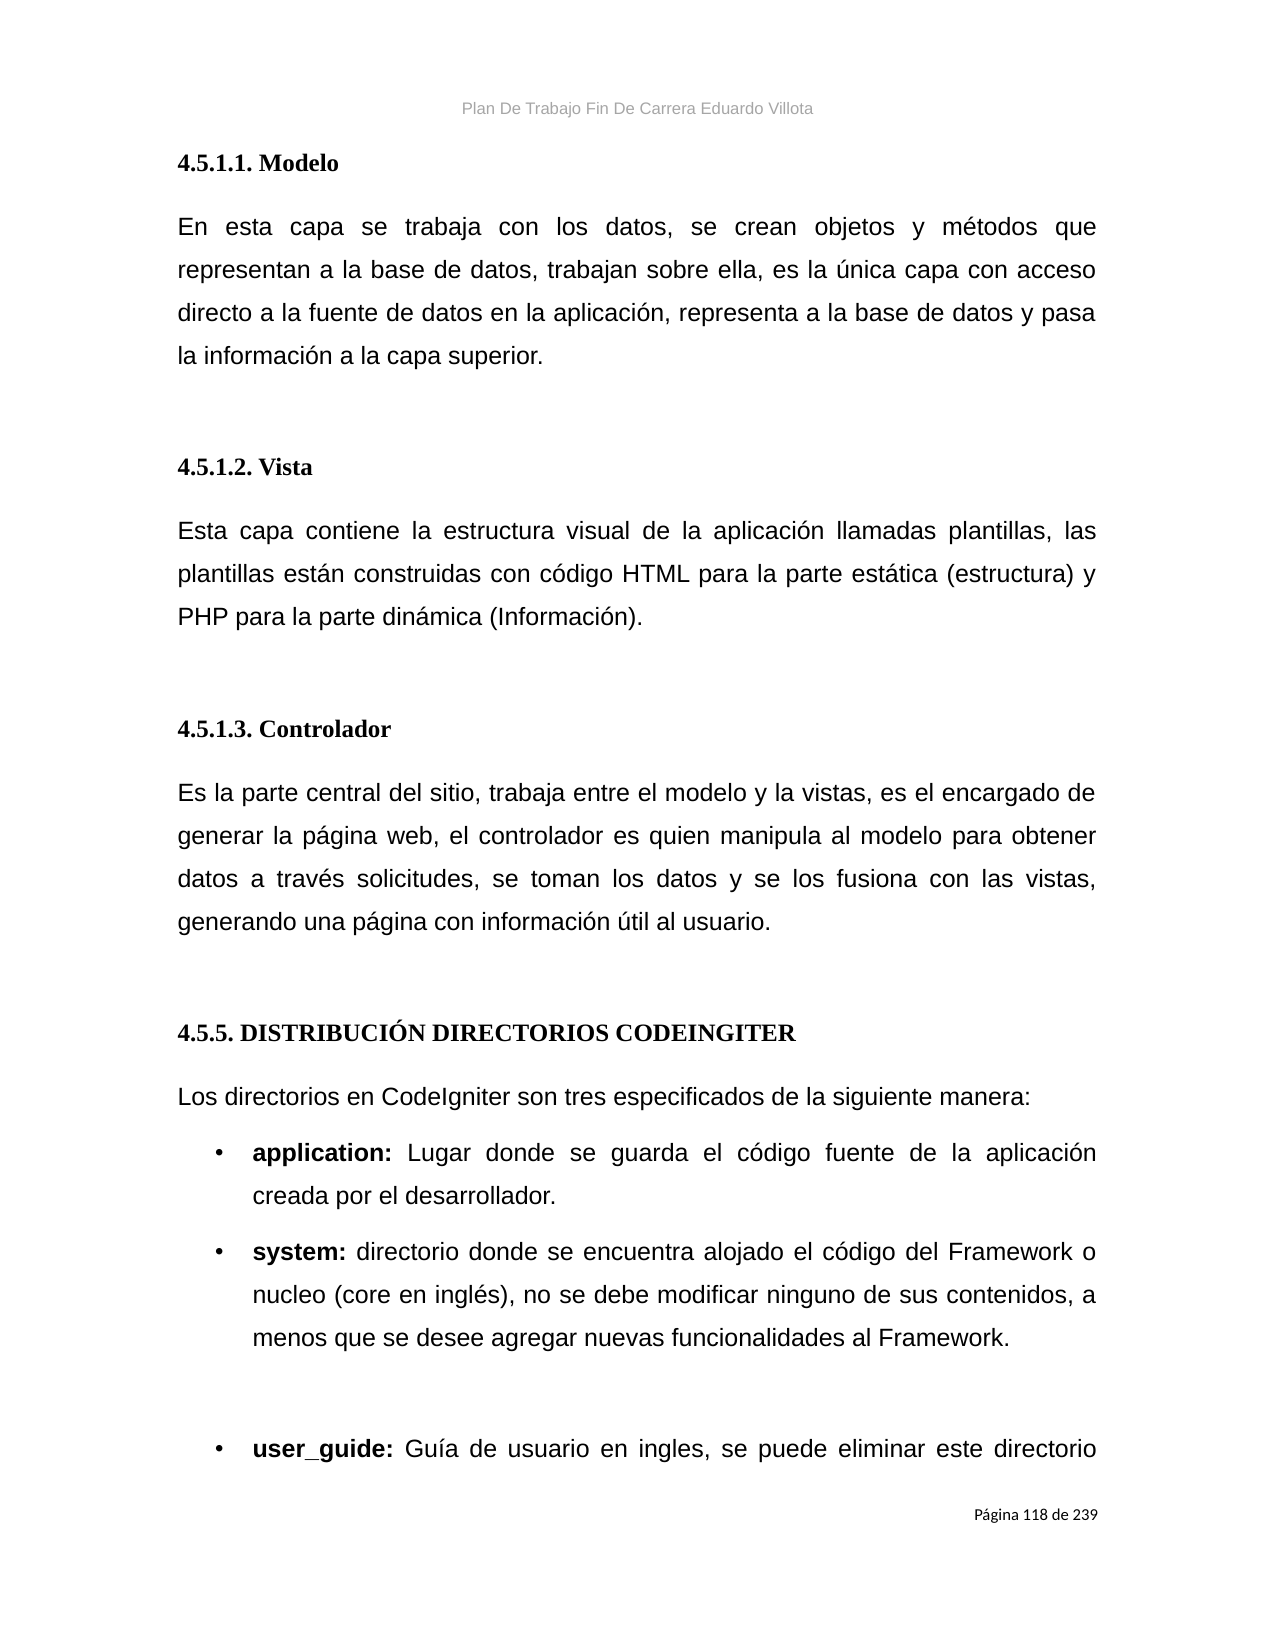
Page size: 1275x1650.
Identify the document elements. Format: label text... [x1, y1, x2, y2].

text 4.5.1.3. Controlador [177, 714, 1098, 742]
text En esta capa se trabaja con los datos, se crean objetos y métodos que representan a la base de datos, trabajan sobre ella, es la única capa con acceso directo a la fuente de datos en la aplicación, representa a la base de datos y pasa la información a la capa superior. [177, 212, 1098, 370]
text 4.5.1.2. Vista [177, 452, 1098, 481]
list system: directorio donde se encuentra alojado el código del Framework o nucleo (core en inglés), no se debe modificar ninguno de sus contenidos, a menos que se desee agregar nuevas funcionalidades al Framework. [215, 1237, 1098, 1352]
list application: Lugar donde se guarda el código fuente de la aplicación creada por el desarrollador. [215, 1138, 1098, 1210]
list user_guide: Guía de usuario en ingles, se puede eliminar este directorio [215, 1434, 1098, 1463]
text Esta capa contiene la estructura visual de la aplicación llamadas plantillas, las plantillas están construidas con código HTML para la parte estática (estructura) y PHP para la parte dinámica (Información). [177, 516, 1098, 631]
text 4.5.5. DISTRIBUCIÓN DIRECTORIOS CODEINGITER [177, 1018, 1098, 1047]
text 4.5.1.1. Modelo [177, 148, 1098, 176]
text Es la parte central del sitio, trabaja entre el modelo y la vistas, es el encargado de generar la página web, el controlador es quien manipula al modelo para obtener datos a través solicitudes, se toman los datos y se los fusiona con las vistas, generando una página con información útil al usuario. [177, 778, 1098, 936]
text Los directorios en CodeIgniter son tres especificados de la siguiente manera: [177, 1082, 1098, 1111]
